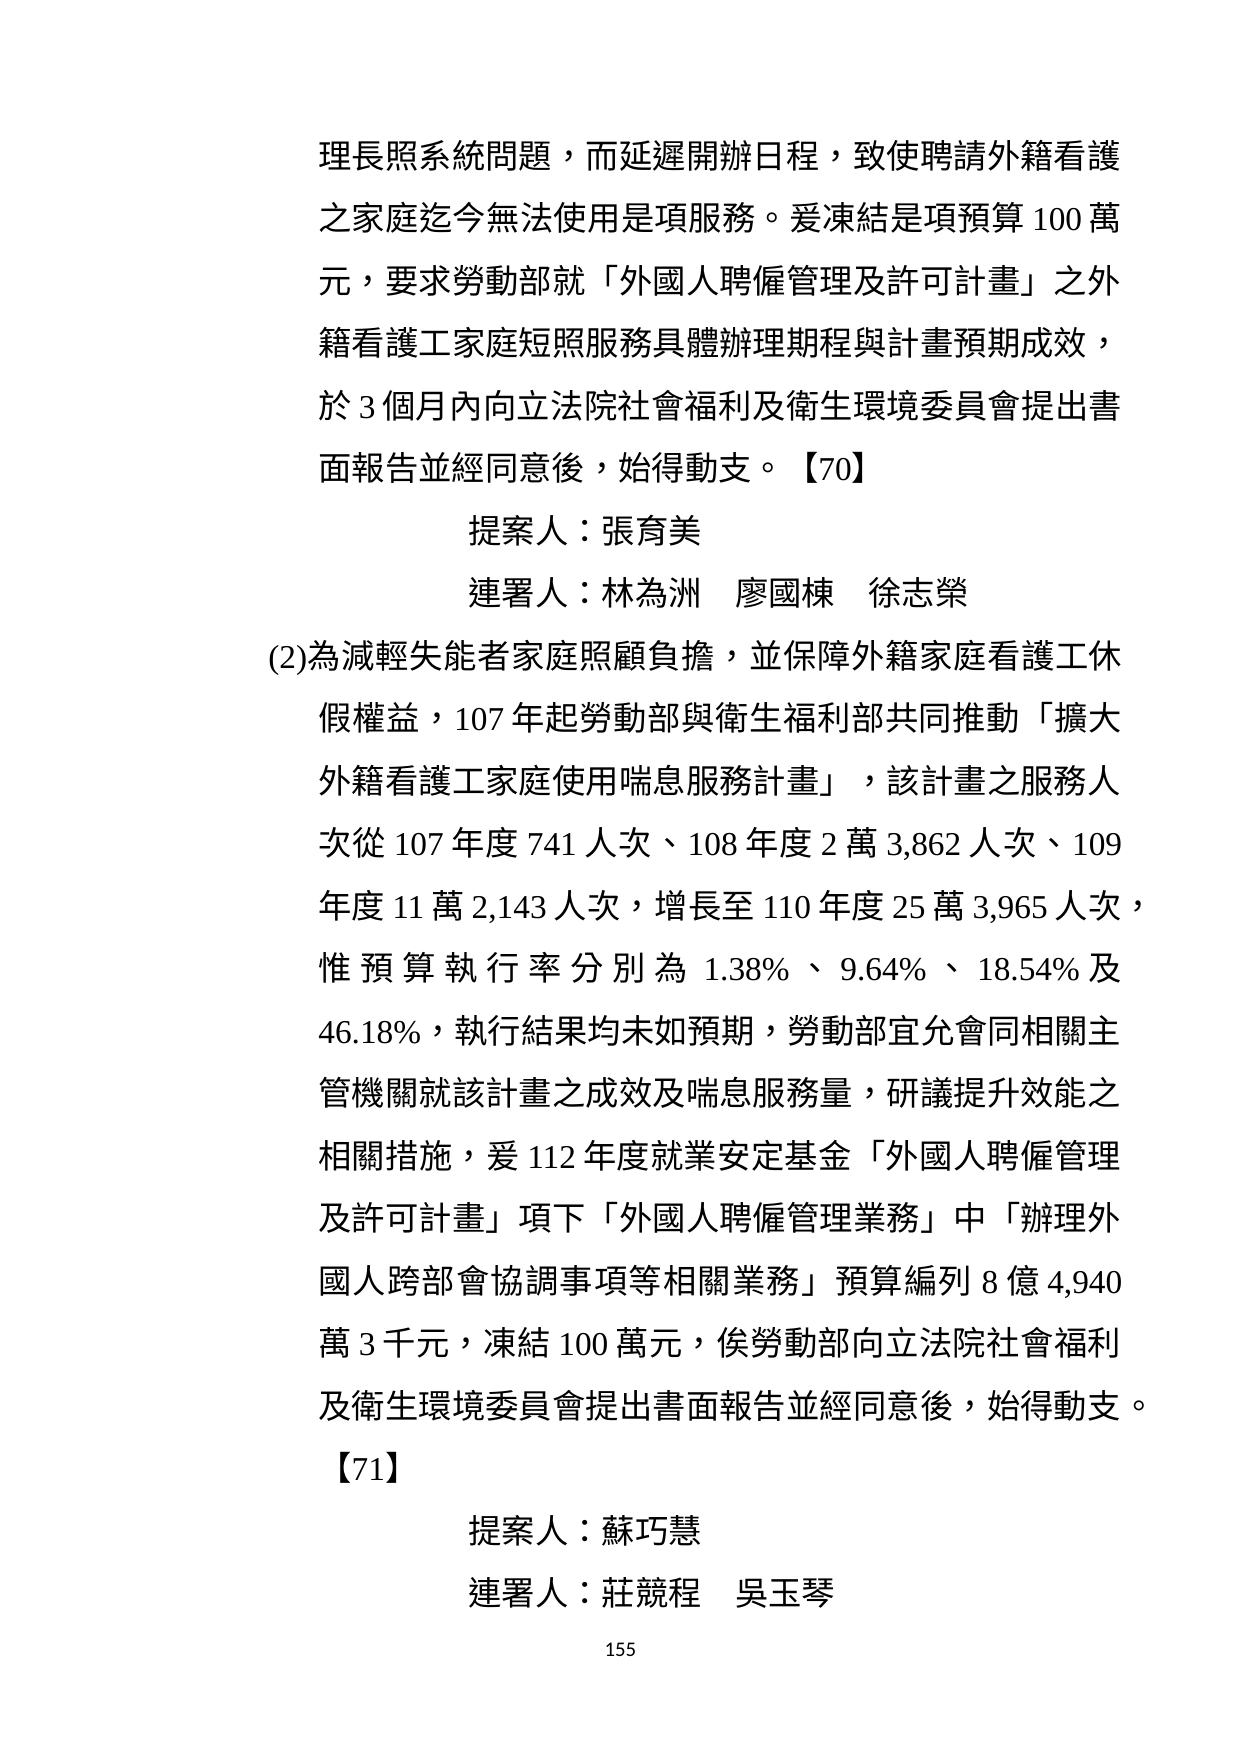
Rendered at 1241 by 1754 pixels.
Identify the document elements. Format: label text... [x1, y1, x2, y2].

text 提案人：蘇巧慧 [468, 1487, 1122, 1550]
text 連署人：莊競程 吳玉琴 [468, 1550, 1122, 1612]
text 理長照系統問題，而延遲開辦日程，致使聘請外籍看護之家庭迄今無法使用是項服務。爰凍結是項預算100萬元，要求勞動部就「外國人聘僱管理及許可計畫」之外籍看護工家庭短照服務具體辦理期程與計畫預期成效，於3個月內向立法院社會福利及衛生環境委員會提出書面報告並經同意後，始得動支。【70】 [268, 112, 1122, 487]
text 連署人：林為洲 廖國棟 徐志榮 [468, 550, 1122, 612]
text 提案人：張育美 [468, 487, 1122, 550]
text (2)為減輕失能者家庭照顧負擔，並保障外籍家庭看護工休假權益，107年起勞動部與衛生福利部共同推動「擴大外籍看護工家庭使用喘息服務計畫」，該計畫之服務人次從107年度741人次、108年度2萬3,862人次、109年度11萬2,143人次，增長至110年度25萬3,965人次，惟預算執行率分別為1.38%、9.64%、18.54%及46.18%，執行結果均未如預期，勞動部宜允會同相關主管機關就該計畫之成效及喘息服務量，研議提升效能之相關措施，爰112年度就業安定基金「外國人聘僱管理及許可計畫」項下「外國人聘僱管理業務」中「辦理外國人跨部會協調事項等相關業務」預算編列8億4,940萬3千元，凍結100萬元，俟勞動部向立法院社會福利及衛生環境委員會提出書面報告並經同意後，始得動支。【71】 [268, 612, 1122, 1487]
